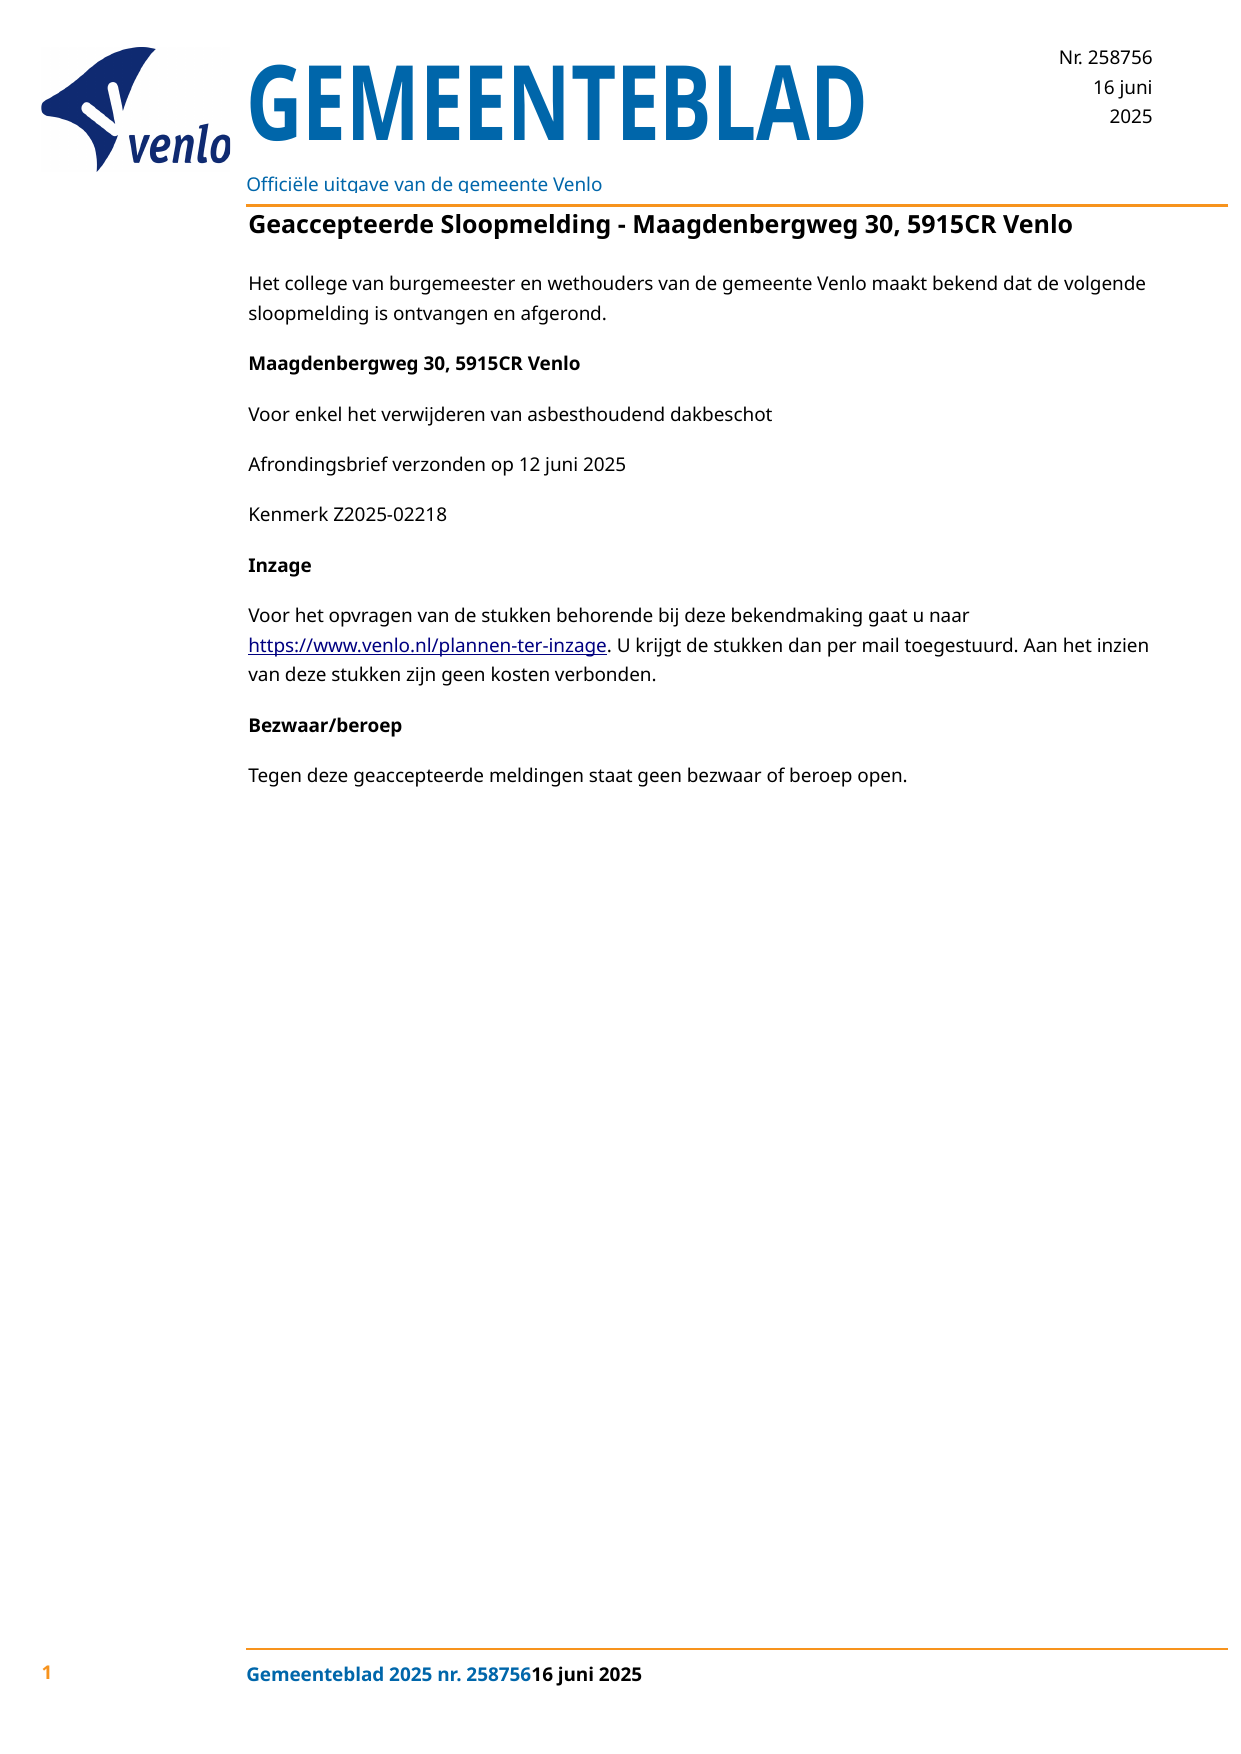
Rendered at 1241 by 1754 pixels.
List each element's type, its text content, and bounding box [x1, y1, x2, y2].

text Geaccepteerde Sloopmelding - Maagdenbergweg 30, 5915CR Venlo [248, 207, 1152, 241]
text Maagdenbergweg 30, 5915CR Venlo [248, 350, 1152, 376]
text Het college van burgemeester en wethouders van de gemeente Venlo maakt bekend dat de volgende sloopmelding is ontvangen en afgerond. [248, 270, 1152, 326]
picture [41, 47, 231, 172]
text Voor enkel het verwijderen van asbesthoudend dakbeschot [248, 401, 1152, 426]
text Kenmerk Z2025-02218 [248, 502, 1152, 527]
text Tegen deze geaccepteerde meldingen staat geen bezwaar of beroep open. [248, 762, 1152, 788]
text Inzage [248, 552, 1152, 578]
text Bezwaar/beroep [248, 712, 1152, 738]
text Afrondingsbrief verzonden op 12 juni 2025 [248, 451, 1152, 477]
text Voor het opvragen van de stukken behorende bij deze bekendmaking gaat u naar https://www.venlo.nl/plannen-ter-inzage. U krijgt de stukken dan per mail toegestuurd. Aan het inzien van deze stukken zijn geen kosten verbonden. [248, 602, 1152, 687]
